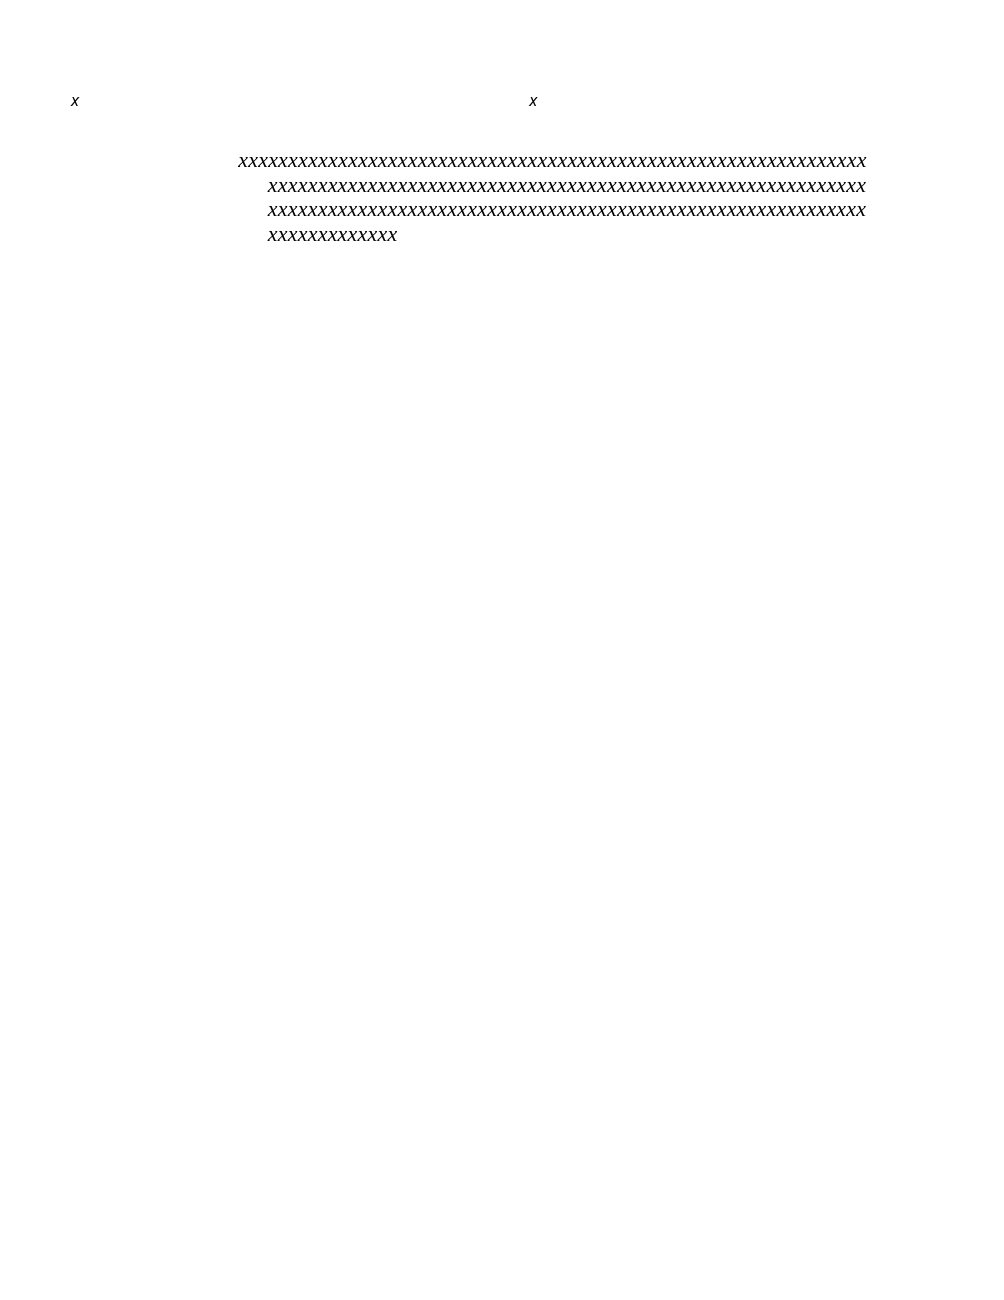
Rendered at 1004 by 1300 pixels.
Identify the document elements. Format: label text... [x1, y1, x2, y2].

text xxxxxxxxxxxxxxxxxxxxxxxxxxxxxxxxxxxxxxxxxxxxxxxxxxxxxxxxxxxxxxxxxxxxxxxxxxxxxxxxxxxxxxxxxxxxxxxxxxxxxxxxxxxxxxxxxxxxxxxxxxxxxxxxxxxxxxxxxxxxxxxxxxxxxxxxxxxxxxxxxxxxxxxxxxxxxxxxxxxxxxxxxxxxxxxxxxxx [238, 148, 878, 246]
